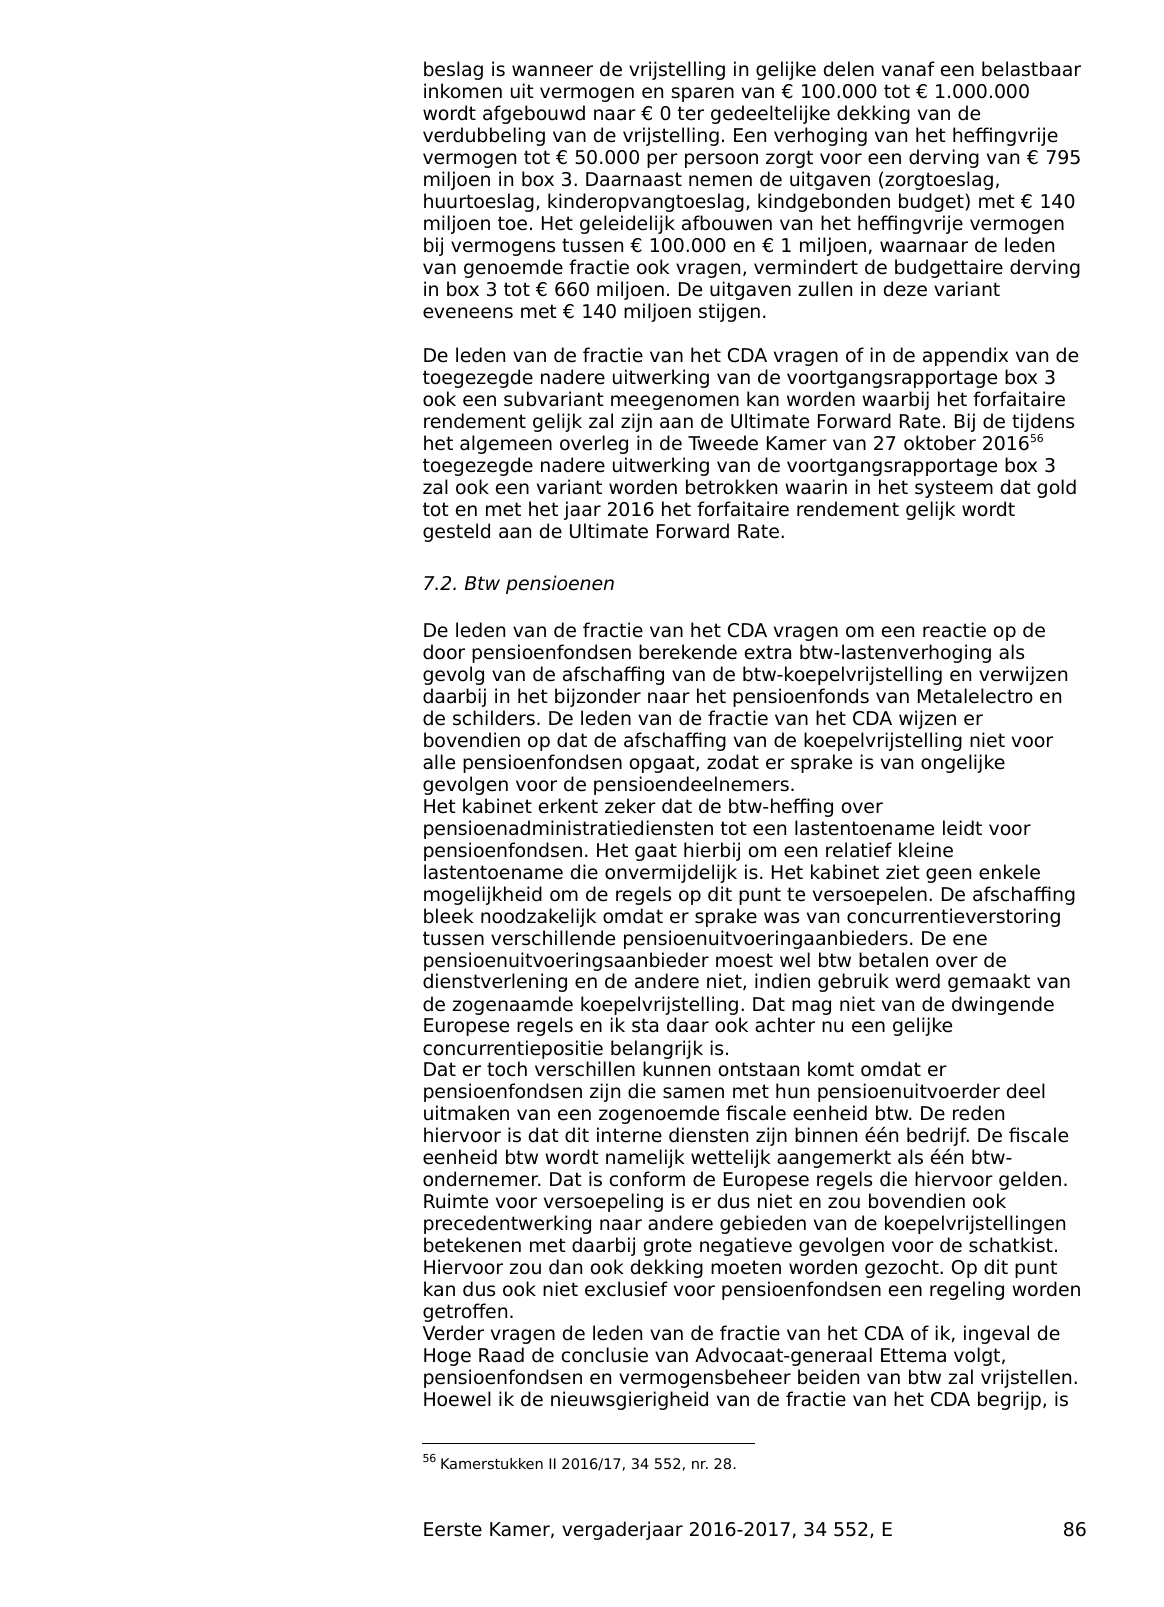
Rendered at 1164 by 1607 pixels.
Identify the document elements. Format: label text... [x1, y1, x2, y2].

subtitle 7.2. Btw pensioenen [422, 573, 1087, 595]
text Kamerstukken II 2016/17, 34 552, nr. 28. [422, 1452, 1087, 1474]
text beslag is wanneer de vrijstelling in gelijke delen vanaf een belastbaar inkomen uit vermogen en sparen van € 100.000 tot € 1.000.000 wordt afgebouwd naar € 0 ter gedeeltelijke dekking van de verdubbeling van de vrijstelling. Een verhoging van het heffingvrije vermogen tot € 50.000 per persoon zorgt voor een derving van € 795 miljoen in box 3. Daarnaast nemen de uitgaven (zorgtoeslag, huurtoeslag, kinderopvangtoeslag, kindgebonden budget) met € 140 miljoen toe. Het geleidelijk afbouwen van het heffingvrije vermogen bij vermogens tussen € 100.000 en € 1 miljoen, waarnaar de leden van genoemde fractie ook vragen, vermindert de budgettaire derving in box 3 tot € 660 miljoen. De uitgaven zullen in deze variant eveneens met € 140 miljoen stijgen. [422, 59, 1087, 323]
text Ruimte voor versoepeling is er dus niet en zou bovendien ook precedentwerking naar andere gebieden van de koepelvrijstellingen betekenen met daarbij grote negatieve gevolgen voor de schatkist. Hiervoor zou dan ook dekking moeten worden gezocht. Op dit punt kan dus ook niet exclusief voor pensioenfondsen een regeling worden getroffen. [422, 1191, 1087, 1323]
text Dat er toch verschillen kunnen ontstaan komt omdat er pensioenfondsen zijn die samen met hun pensioenuitvoerder deel uitmaken van een zogenoemde fiscale eenheid btw. De reden hiervoor is dat dit interne diensten zijn binnen één bedrijf. De fiscale eenheid btw wordt namelijk wettelijk aangemerkt als één btw-ondernemer. Dat is conform de Europese regels die hiervoor gelden. [422, 1059, 1087, 1191]
text De leden van de fractie van het CDA vragen om een reactie op de door pensioenfondsen berekende extra btw-lastenverhoging als gevolg van de afschaffing van de btw-koepelvrijstelling en verwijzen daarbij in het bijzonder naar het pensioenfonds van Metalelectro en de schilders. De leden van de fractie van het CDA wijzen er bovendien op dat de afschaffing van de koepelvrijstelling niet voor alle pensioenfondsen opgaat, zodat er sprake is van ongelijke gevolgen voor de pensioendeelnemers. [422, 620, 1087, 796]
text Het kabinet erkent zeker dat de btw-heffing over pensioenadministratiediensten tot een lastentoename leidt voor pensioenfondsen. Het gaat hierbij om een relatief kleine lastentoename die onvermijdelijk is. Het kabinet ziet geen enkele mogelijkheid om de regels op dit punt te versoepelen. De afschaffing bleek noodzakelijk omdat er sprake was van concurrentieverstoring tussen verschillende pensioenuitvoeringaanbieders. De ene pensioenuitvoeringsaanbieder moest wel btw betalen over de dienstverlening en de andere niet, indien gebruik werd gemaakt van de zogenaamde koepelvrijstelling. Dat mag niet van de dwingende Europese regels en ik sta daar ook achter nu een gelijke concurrentiepositie belangrijk is. [422, 796, 1087, 1059]
text De leden van de fractie van het CDA vragen of in de appendix van de toegezegde nadere uitwerking van de voortgangsrapportage box 3 ook een subvariant meegenomen kan worden waarbij het forfaitaire rendement gelijk zal zijn aan de Ultimate Forward Rate. Bij de tijdens het algemeen overleg in de Tweede Kamer van 27 oktober 2016 toegezegde nadere uitwerking van de voortgangsrapportage box 3 zal ook een variant worden betrokken waarin in het systeem dat gold tot en met het jaar 2016 het forfaitaire rendement gelijk wordt gesteld aan de Ultimate Forward Rate. [422, 345, 1087, 543]
text Verder vragen de leden van de fractie van het CDA of ik, ingeval de Hoge Raad de conclusie van Advocaat-generaal Ettema volgt, pensioenfondsen en vermogensbeheer beiden van btw zal vrijstellen. Hoewel ik de nieuwsgierigheid van de fractie van het CDA begrijp, is [422, 1323, 1087, 1411]
